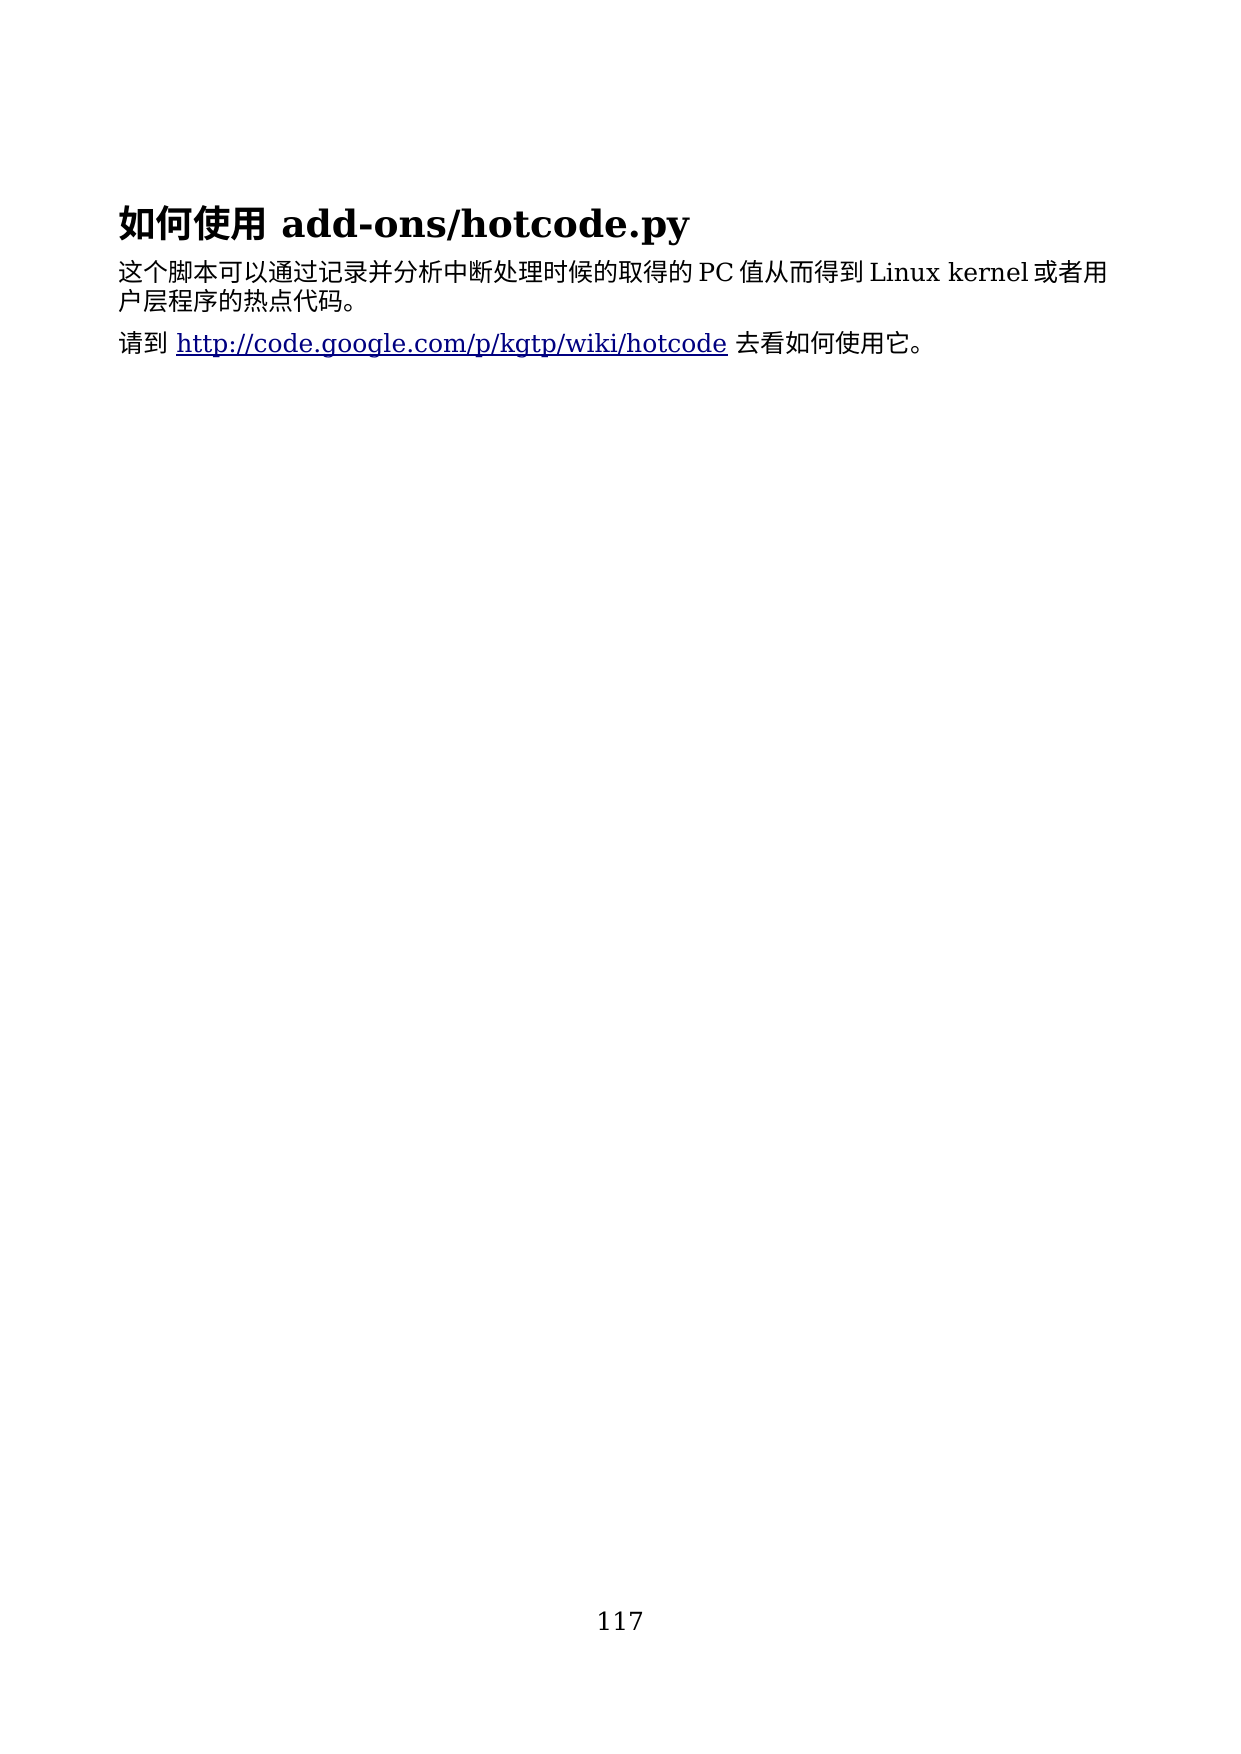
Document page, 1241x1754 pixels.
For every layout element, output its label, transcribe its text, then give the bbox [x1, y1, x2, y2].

text 这个脚本可以通过记录并分析中断处理时候的取得的PC值从而得到Linux kernel或者用户层程序的热点代码。 [118, 258, 1122, 317]
text 请到 http://code.google.com/p/kgtp/wiki/hotcode 去看如何使用它。 [118, 329, 1122, 358]
subtitle 如何使用 add-ons/hotcode.py [118, 202, 1122, 246]
